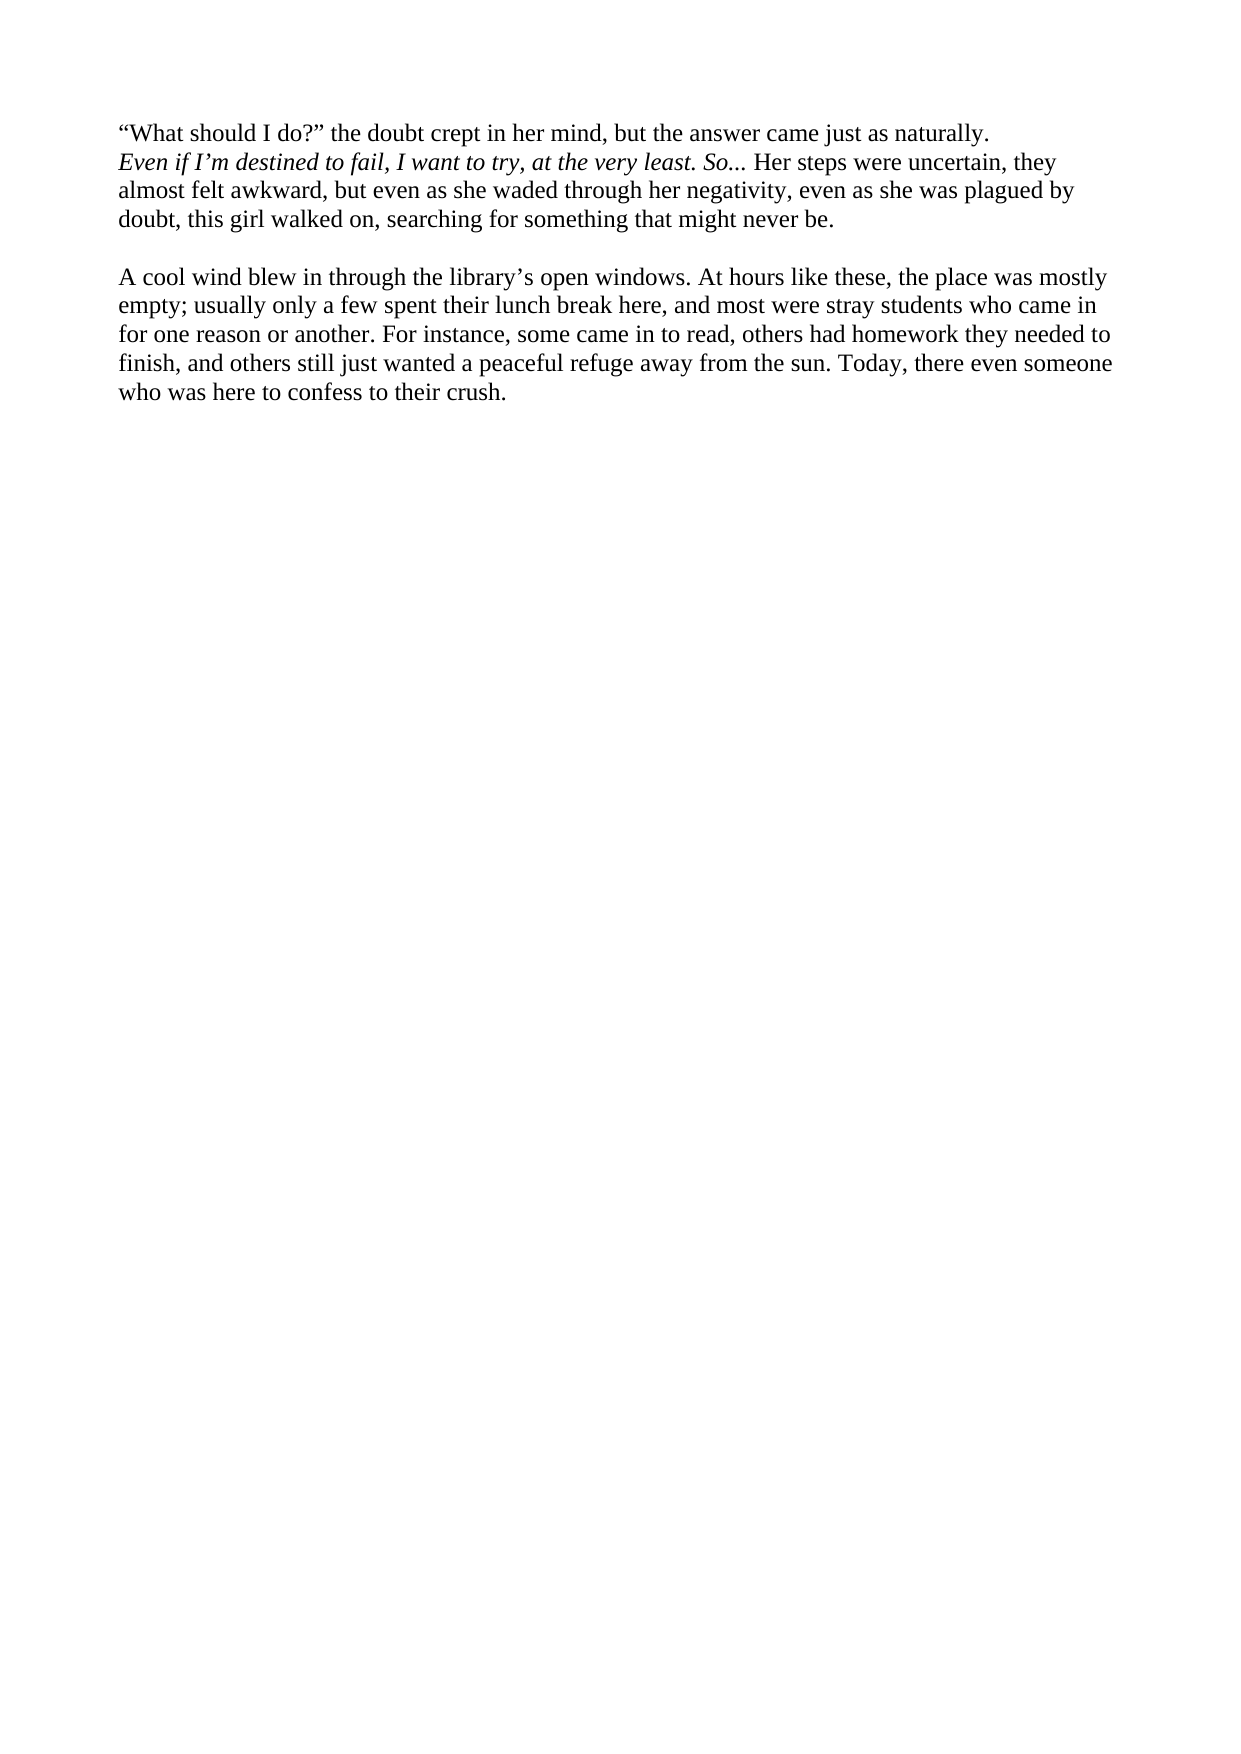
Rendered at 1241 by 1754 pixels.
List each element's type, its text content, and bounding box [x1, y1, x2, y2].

text A cool wind blew in through the library’s open windows. At hours like these, the place was mostly empty; usually only a few spent their lunch break here, and most were stray students who came in for one reason or another. For instance, some came in to read, others had homework they needed to finish, and others still just wanted a peaceful refuge away from the sun. Today, there even someone who was here to confess to their crush. [118, 262, 1122, 406]
text “What should I do?” the doubt crept in her mind, but the answer came just as naturally. [118, 118, 1122, 147]
text Even if I’m destined to fail, I want to try, at the very least. So... Her steps were uncertain, they almost felt awkward, but even as she waded through her negativity, even as she was plagued by doubt, this girl walked on, searching for something that might never be. [118, 147, 1122, 233]
